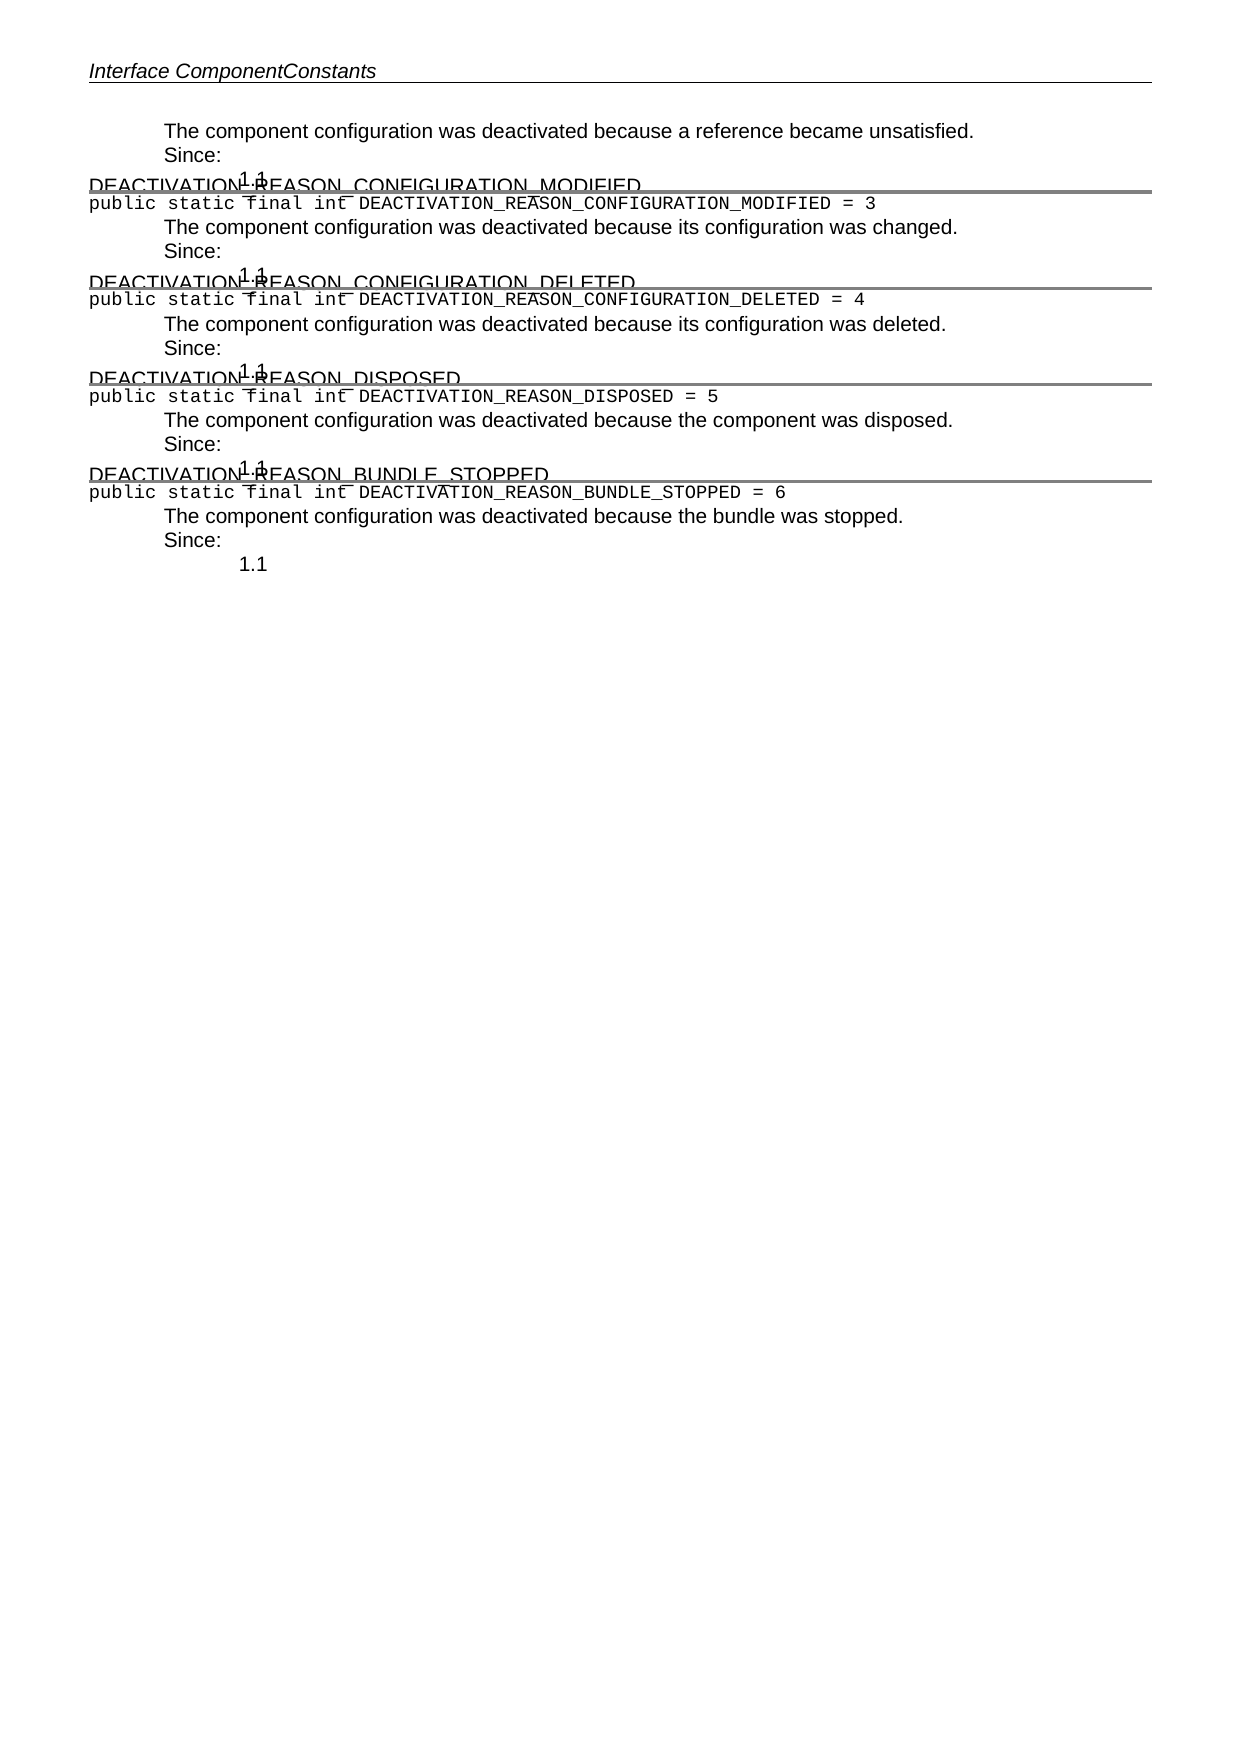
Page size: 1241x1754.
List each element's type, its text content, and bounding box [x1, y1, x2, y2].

text public static final int DEACTIVATION_REASON_CONFIGURATION_MODIFIED = 3 [88, 194, 1152, 215]
text 1.1 [238, 166, 1152, 190]
text The component configuration was deactivated because the bundle was stopped. [163, 504, 1152, 528]
text Since: [163, 335, 1152, 359]
text The component configuration was deactivated because the component was disposed. [163, 408, 1152, 432]
text The component configuration was deactivated because a reference became unsatisfied. [163, 118, 1152, 142]
text Since: [163, 432, 1152, 456]
text 1.1 [238, 456, 1152, 480]
text Since: [163, 528, 1152, 552]
text Since: [163, 239, 1152, 263]
text The component configuration was deactivated because its configuration was changed. [163, 215, 1152, 239]
text 1.1 [238, 359, 1152, 383]
text public static final int DEACTIVATION_REASON_DISPOSED = 5 [88, 387, 1152, 408]
text public static final int DEACTIVATION_REASON_BUNDLE_STOPPED = 6 [88, 483, 1152, 504]
text The component configuration was deactivated because its configuration was deleted. [163, 311, 1152, 335]
text public static final int DEACTIVATION_REASON_CONFIGURATION_DELETED = 4 [88, 290, 1152, 311]
text Since: [163, 142, 1152, 166]
text 1.1 [238, 263, 1152, 287]
text 1.1 [238, 552, 1152, 576]
